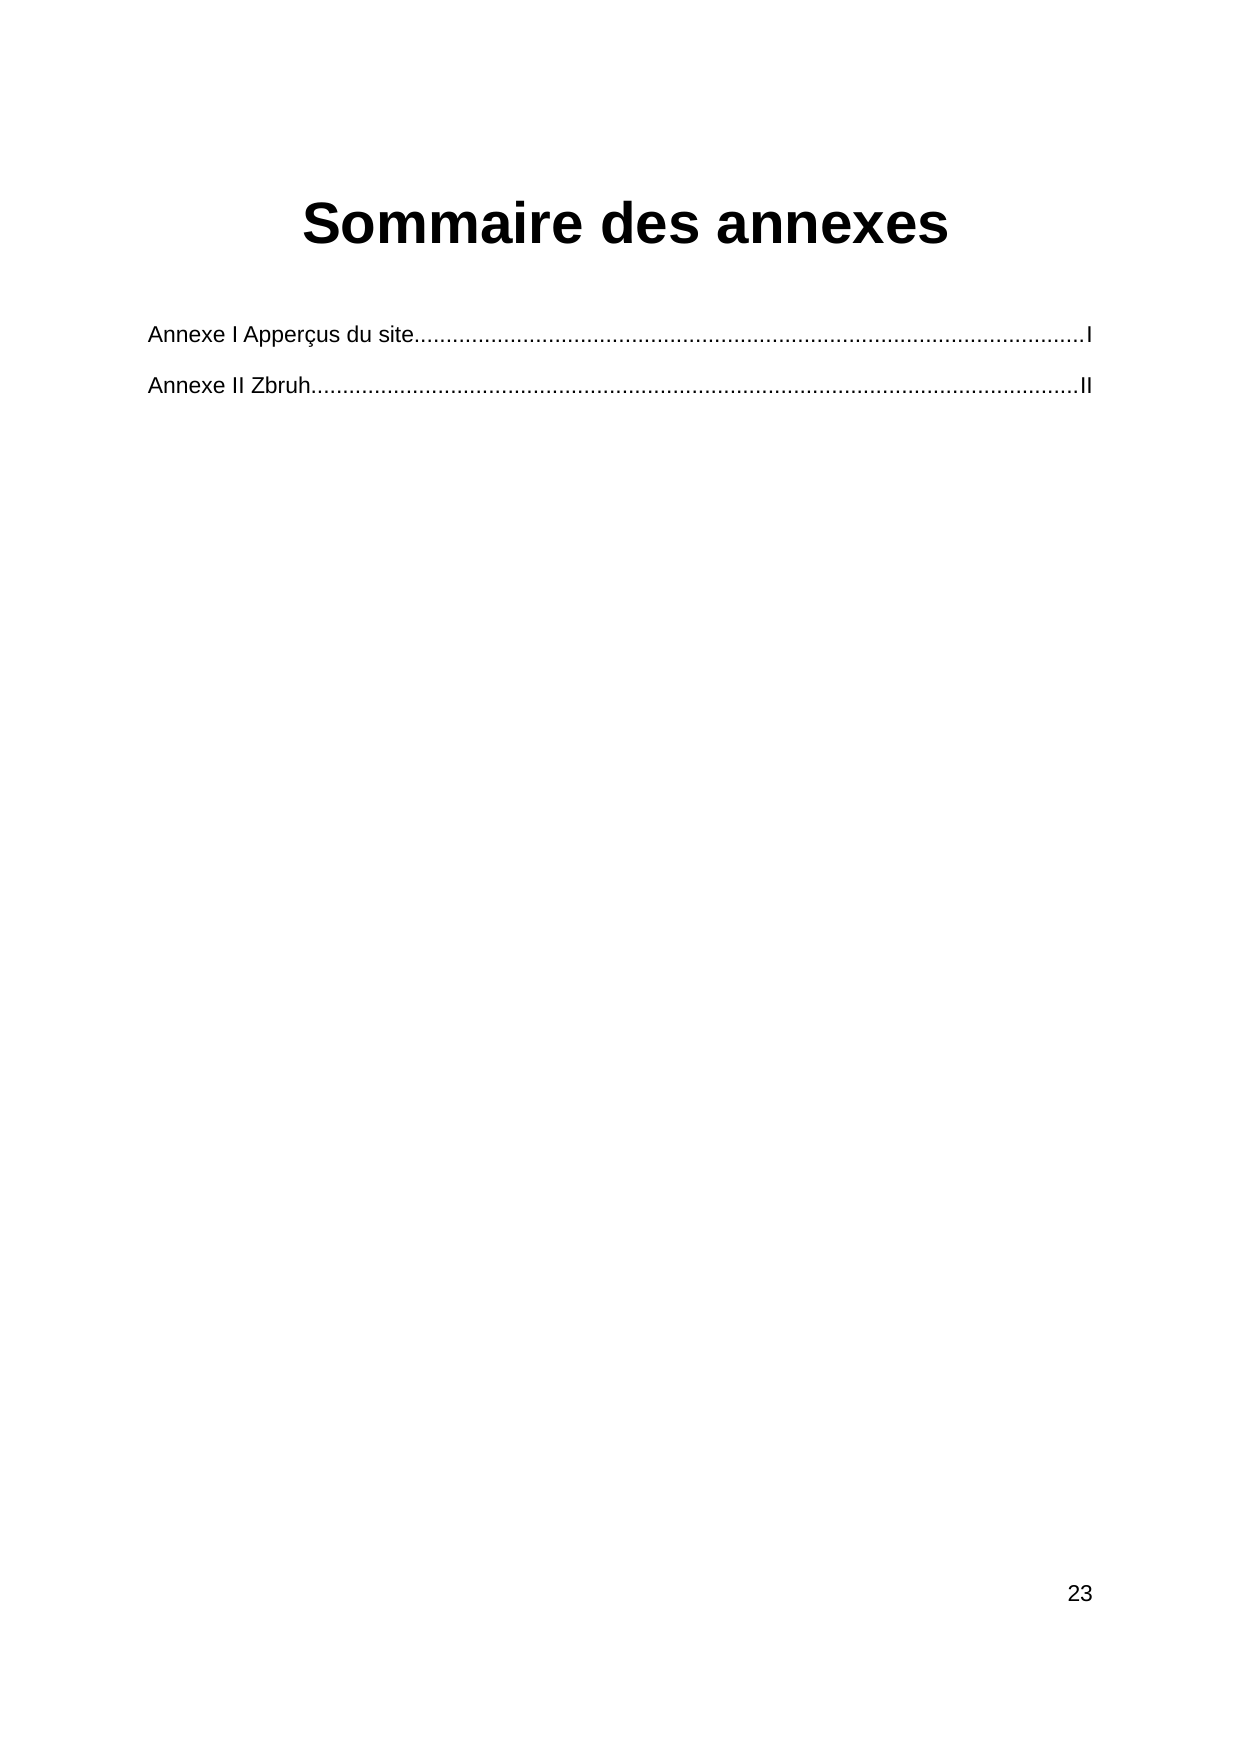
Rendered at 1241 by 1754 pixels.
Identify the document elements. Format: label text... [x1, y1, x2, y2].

subtitle Sommaire des annexes [148, 188, 1104, 256]
text Annexe II Zbruh II [148, 372, 1093, 398]
text Annexe I Apperçus du site I [148, 321, 1093, 347]
